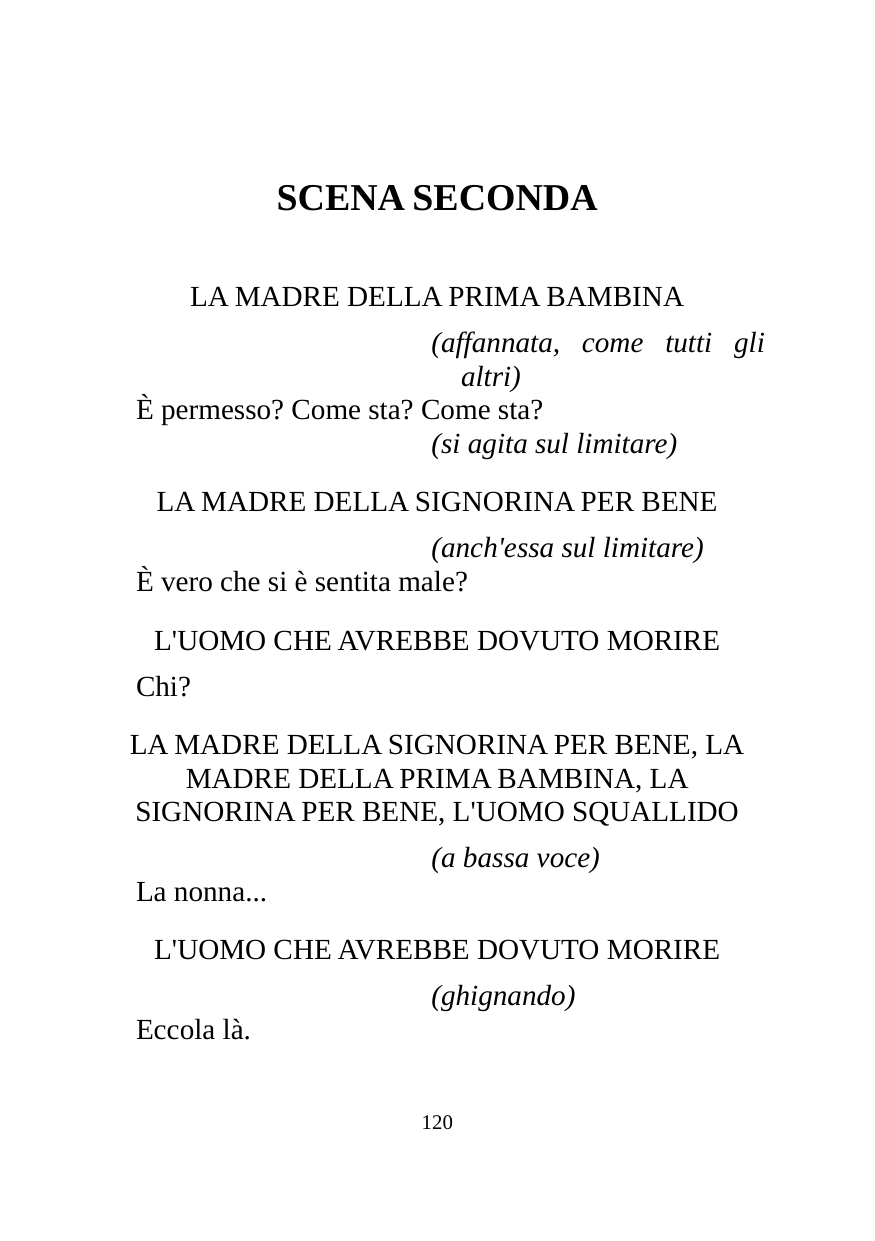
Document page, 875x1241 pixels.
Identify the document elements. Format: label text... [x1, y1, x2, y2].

text (affannata, come tutti gli altri) [431, 325, 768, 392]
text Eccola là. [106, 1012, 768, 1046]
text LA MADRE DELLA PRIMA BAMBINA [106, 279, 768, 313]
text l'uomo che AVREBBE DOVUTO MORIRE [106, 932, 768, 966]
text (si agita sul limitare) [431, 426, 768, 459]
text È vero che si è sentita male? [106, 564, 768, 598]
text La nonna... [106, 874, 768, 907]
text LA MADRE DELLA SIGNORINA PER BENE, LA MADRE DELLA PRIMA BAMBINA, LA SIGNORINA PER BENE, l'uomo SQUALLIDO [106, 727, 768, 828]
text l'uomo che avrebbe dovuto morire [106, 623, 768, 656]
text (ghignando) [431, 978, 768, 1012]
text È permesso? Come sta? Come sta? [106, 392, 768, 426]
text LA MADRE DELLA SIGNORINA PER BENE [106, 484, 768, 518]
text (anch'essa sul limitare) [431, 531, 768, 564]
text Chi? [106, 669, 768, 702]
subtitle SCENA SECONDA [106, 175, 768, 219]
text (a bassa voce) [431, 840, 768, 874]
